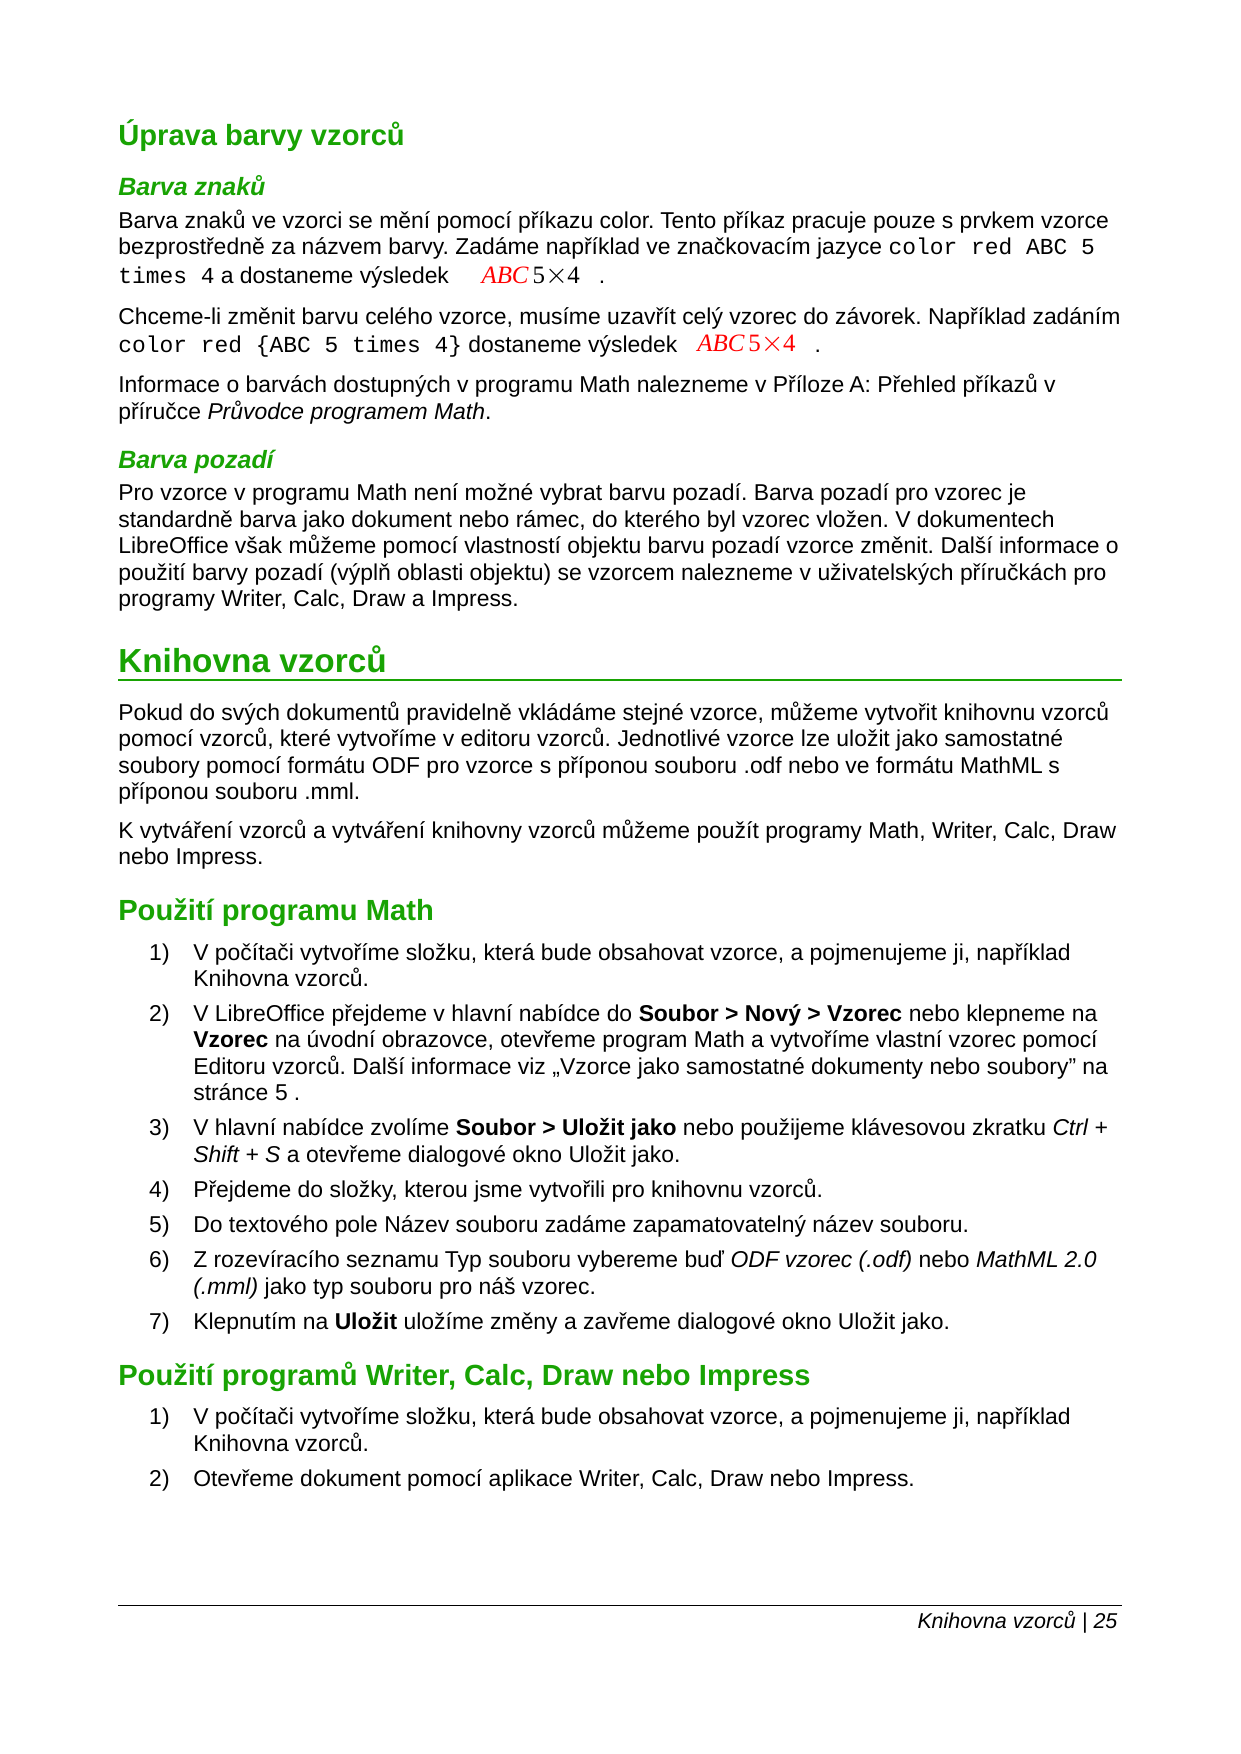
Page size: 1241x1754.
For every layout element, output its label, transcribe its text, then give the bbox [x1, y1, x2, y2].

text Informace o barvách dostupných v programu Math nalezneme v Příloze A: Přehled příkazů v příručce Průvodce programem Math. [118, 371, 1122, 424]
list Klepnutím na Uložit uložíme změny a zavřeme dialogové okno Uložit jako. [169, 1308, 1122, 1334]
subtitle Barva pozadí [118, 445, 1122, 473]
text K vytváření vzorců a vytváření knihovny vzorců můžeme použít programy Math, Writer, Calc, Draw nebo Impress. [118, 817, 1122, 869]
text Barva znaků ve vzorci se mění pomocí příkazu color. Tento příkaz pracuje pouze s prvkem vzorce bezprostředně za názvem barvy. Zadáme například ve značkovacím jazyce color red ABC 5 times 4 a dostaneme výsledek . [118, 207, 1122, 291]
list V počítači vytvoříme složku, která bude obsahovat vzorce, a pojmenujeme ji, například Knihovna vzorců. [169, 938, 1122, 991]
subtitle Knihovna vzorců [118, 641, 1122, 679]
text Pokud do svých dokumentů pravidelně vkládáme stejné vzorce, můžeme vytvořit knihovnu vzorců pomocí vzorců, které vytvoříme v editoru vzorců. Jednotlivé vzorce lze uložit jako samostatné soubory pomocí formátu ODF pro vzorce s příponou souboru .odf nebo ve formátu MathML s příponou souboru .mml. [118, 699, 1122, 804]
subtitle Úprava barvy vzorců [118, 118, 1122, 152]
text Chceme-li změnit barvu celého vzorce, musíme uzavřít celý vzorec do závorek. Například zadáním color red {ABC 5 times 4} dostaneme výsledek. [118, 303, 1122, 359]
text Pro vzorce v programu Math není možné vybrat barvu pozadí. Barva pozadí pro vzorec je standardně barva jako dokument nebo rámec, do kterého byl vzorec vložen. V dokumentech LibreOffice však můžeme pomocí vlastností objektu barvu pozadí vzorce změnit. Další informace o použití barvy pozadí (výplň oblasti objektu) se vzorcem nalezneme v uživatelských příručkách pro programy Writer, Calc, Draw a Impress. [118, 479, 1122, 611]
list Otevřeme dokument pomocí aplikace Writer, Calc, Draw nebo Impress. [169, 1465, 1122, 1491]
list Do textového pole Název souboru zadáme zapamatovatelný název souboru. [169, 1211, 1122, 1237]
list V LibreOffice přejdeme v hlavní nabídce do Soubor > Nový > Vzorec nebo klepneme na Vzorec na úvodní obrazovce, otevřeme program Math a vytvoříme vlastní vzorec pomocí Editoru vzorců. Další informace viz „Vzorce jako samostatné dokumenty nebo soubory” na stránce 5 . [169, 1000, 1122, 1105]
list V počítači vytvoříme složku, která bude obsahovat vzorce, a pojmenujeme ji, například Knihovna vzorců. [169, 1403, 1122, 1456]
list V hlavní nabídce zvolíme Soubor > Uložit jako nebo použijeme klávesovou zkratku Ctrl + Shift + S a otevřeme dialogové okno Uložit jako. [169, 1114, 1122, 1167]
subtitle Použití programu Math [118, 893, 1122, 927]
subtitle Použití programů Writer, Calc, Draw nebo Impress [118, 1358, 1122, 1391]
subtitle Barva znaků [118, 172, 1122, 201]
list Přejdeme do složky, kterou jsme vytvořili pro knihovnu vzorců. [169, 1176, 1122, 1202]
list Z rozevíracího seznamu Typ souboru vybereme buď ODF vzorec (.odf) nebo MathML 2.0 (.mml) jako typ souboru pro náš vzorec. [169, 1246, 1122, 1299]
